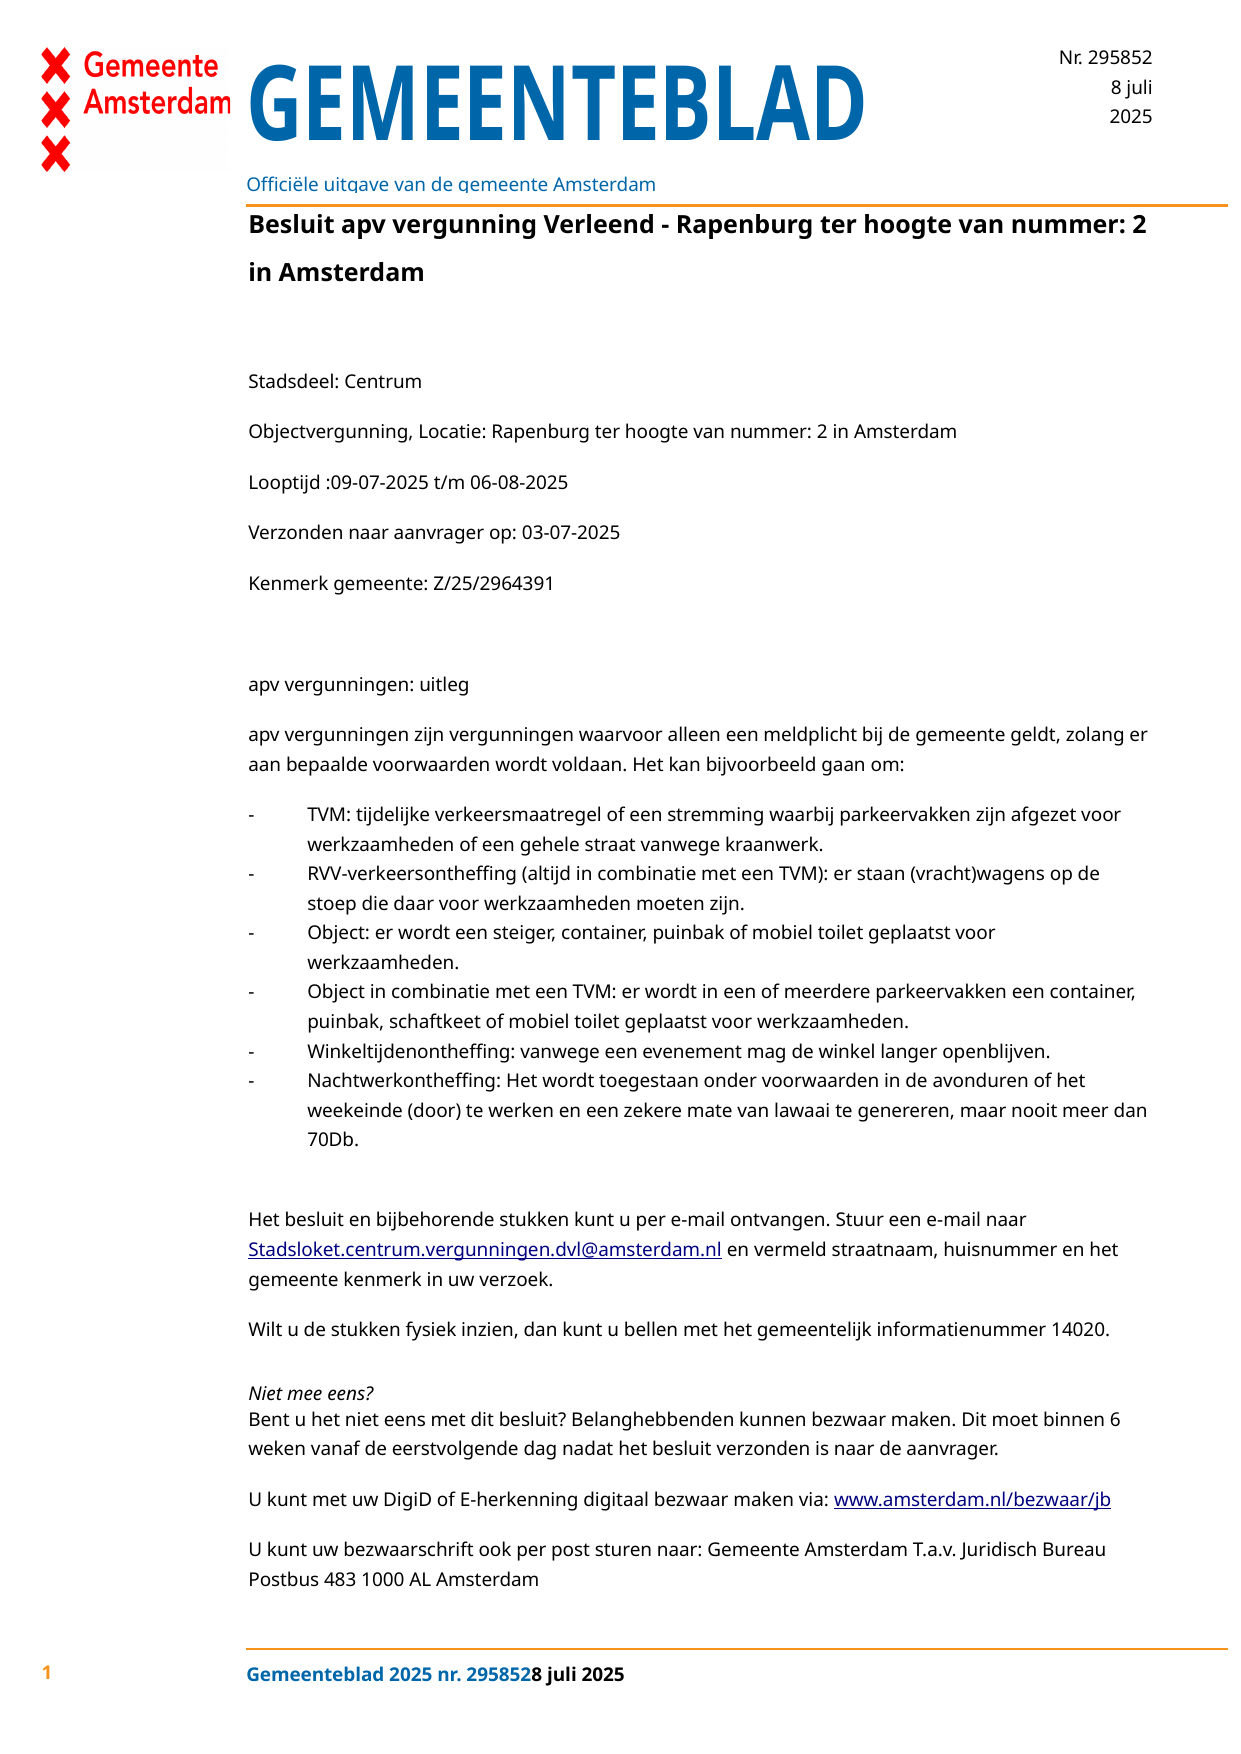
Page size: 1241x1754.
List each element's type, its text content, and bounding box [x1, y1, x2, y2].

picture [41, 47, 231, 172]
text Kenmerk gemeente: Z/25/2964391 [248, 570, 1152, 596]
text U kunt met uw DigiD of E-herkenning digitaal bezwaar maken via: www.amsterdam.nl/bezwaar/jb [248, 1486, 1152, 1512]
text Verzonden naar aanvrager op: 03-07-2025 [248, 519, 1152, 545]
text Het besluit en bijbehorende stukken kunt u per e-mail ontvangen. Stuur een e-mail naar Stadsloket.centrum.vergunningen.dvl@amsterdam.nl en vermeld straatnaam, huisnummer en het gemeente kenmerk in uw verzoek. [248, 1207, 1152, 1292]
list Object in combinatie met een TVM: er wordt in een of meerdere parkeervakken een container, puinbak, schaftkeet of mobiel toilet geplaatst voor werkzaamheden. [248, 979, 1152, 1034]
list Object: er wordt een steiger, container, puinbak of mobiel toilet geplaatst voor werkzaamheden. [248, 919, 1152, 975]
text Besluit apv vergunning Verleend - Rapenburg ter hoogte van nummer: 2 in Amsterdam [248, 207, 1152, 288]
list RVV-verkeersontheffing (altijd in combinatie met een TVM): er staan (vracht)wagens op de stoep die daar voor werkzaamheden moeten zijn. [248, 860, 1152, 916]
list TVM: tijdelijke verkeersmaatregel of een stremming waarbij parkeervakken zijn afgezet voor werkzaamheden of een gehele straat vanwege kraanwerk. [248, 801, 1152, 857]
text Bent u het niet eens met dit besluit? Belanghebbenden kunnen bezwaar maken. Dit moet binnen 6 weken vanaf de eerstvolgende dag nadat het besluit verzonden is naar de aanvrager. [248, 1406, 1152, 1461]
text Stadsdeel: Centrum [248, 368, 1152, 394]
text apv vergunningen: uitleg [248, 671, 1152, 697]
list Nachtwerkontheffing: Het wordt toegestaan onder voorwaarden in de avonduren of het weekeinde (door) te werken en een zekere mate van lawaai te genereren, maar nooit meer dan 70Db. [248, 1067, 1152, 1152]
list Winkeltijdenontheffing: vanwege een evenement mag de winkel langer openblijven. [248, 1038, 1152, 1064]
text apv vergunningen zijn vergunningen waarvoor alleen een meldplicht bij de gemeente geldt, zolang er aan bepaalde voorwaarden wordt voldaan. Het kan bijvoorbeeld gaan om: [248, 721, 1152, 777]
text Objectvergunning, Locatie: Rapenburg ter hoogte van nummer: 2 in Amsterdam [248, 419, 1152, 444]
text Looptijd :09-07-2025 t/m 06-08-2025 [248, 469, 1152, 495]
text Niet mee eens? [248, 1380, 1152, 1406]
text Wilt u de stukken fysiek inzien, dan kunt u bellen met het gemeentelijk informatienummer 14020. [248, 1316, 1152, 1342]
text U kunt uw bezwaarschrift ook per post sturen naar: Gemeente Amsterdam T.a.v. Juridisch Bureau Postbus 483 1000 AL Amsterdam [248, 1536, 1152, 1592]
